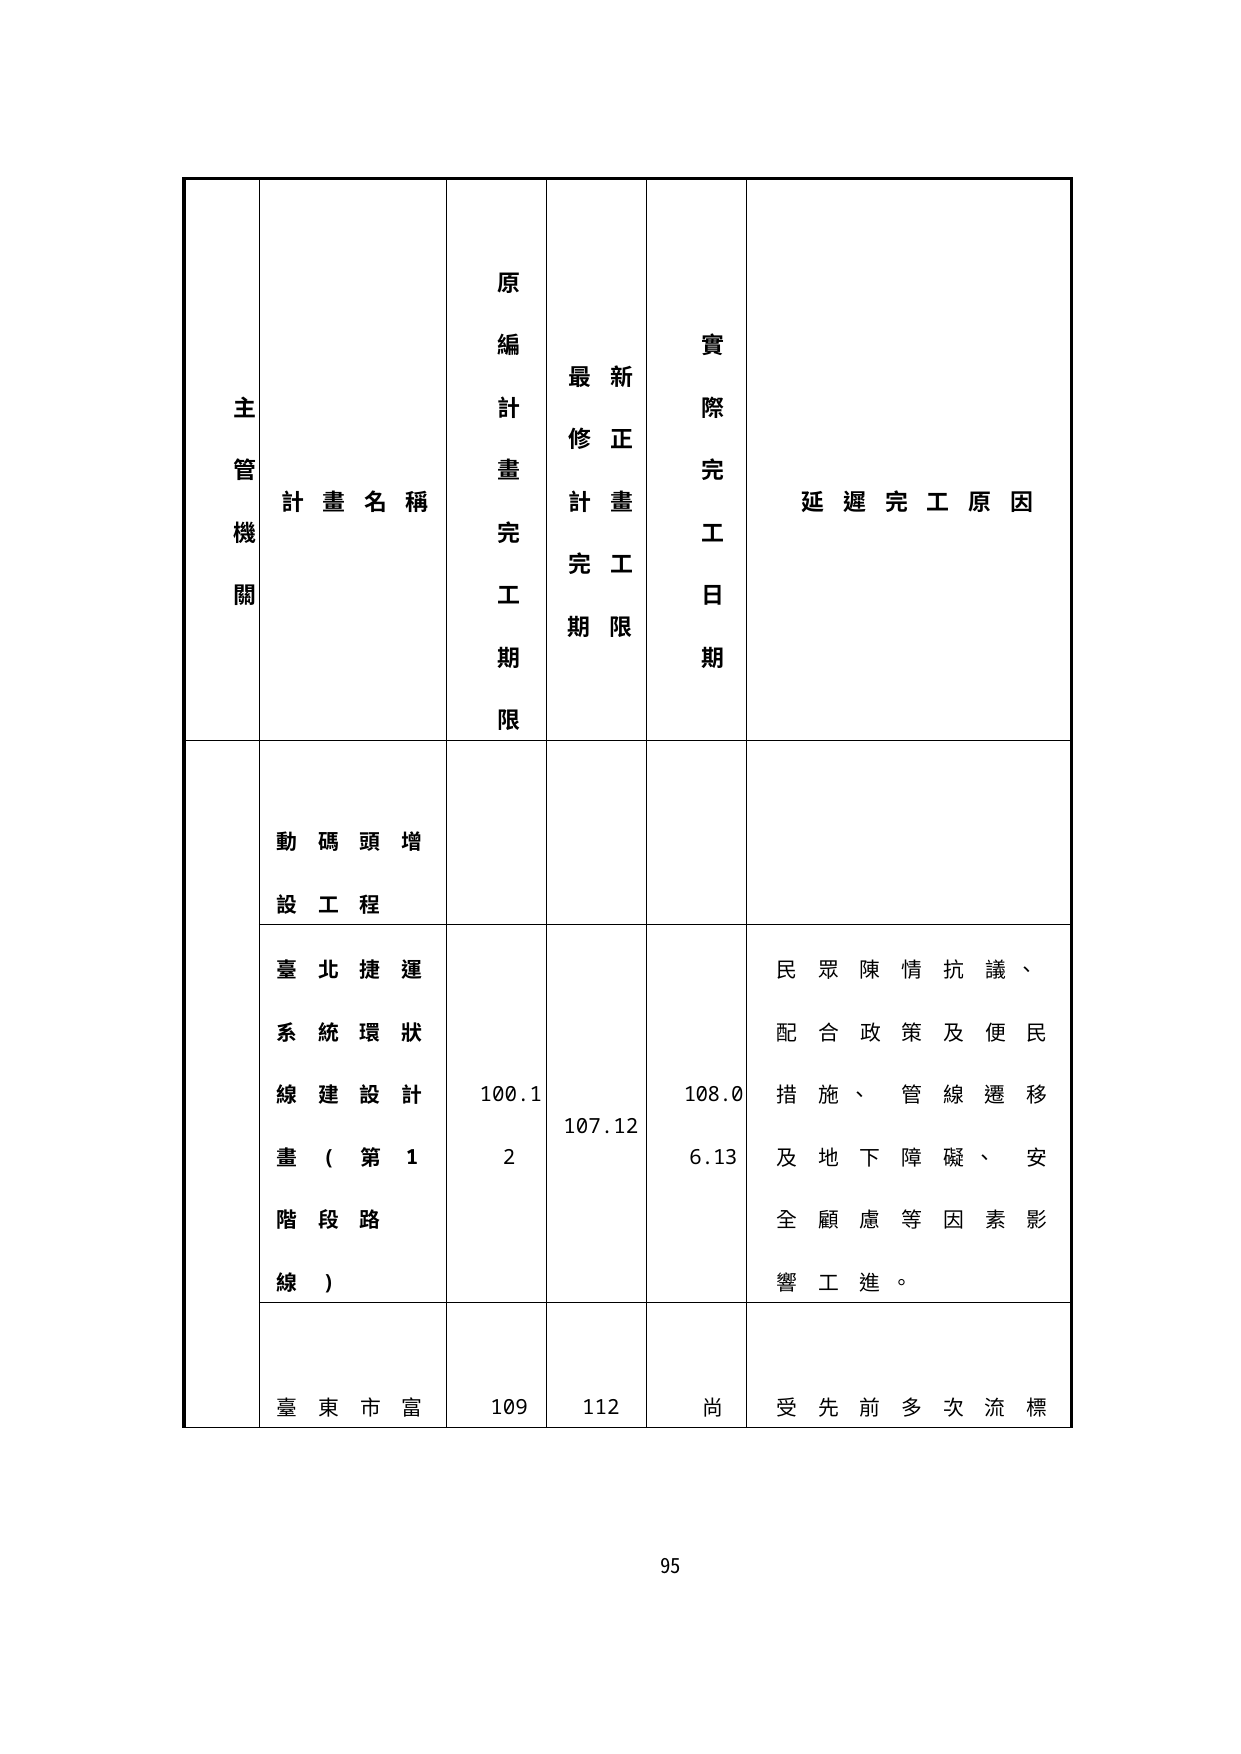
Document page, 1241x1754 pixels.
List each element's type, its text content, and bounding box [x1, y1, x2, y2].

table_header 原編計畫完工期限 [447, 180, 546, 740]
table_cell [647, 741, 746, 924]
table_cell 民眾陳情抗議、配合政策及便民措施、管線遷移及地下障礙、安全顧慮等因素影響工進。 [747, 925, 1070, 1302]
table_cell 109 [447, 1303, 546, 1427]
table_cell 107.12 [547, 925, 646, 1302]
table_cell 臺東市富 [260, 1303, 446, 1427]
table_cell 112 [547, 1303, 646, 1427]
table_cell 動碼頭增設工程 [260, 741, 446, 924]
table_cell 臺北捷運系統環狀線建設計畫(第1階段路線) [260, 925, 446, 1302]
table_header 延遲完工原因 [747, 180, 1070, 740]
table_cell [747, 741, 1070, 924]
table_cell [186, 741, 259, 1427]
table_cell 100.12 [447, 925, 546, 1302]
table_cell 尚 [647, 1303, 746, 1427]
table_cell [447, 741, 546, 924]
table_header 最新修正計畫完工期限 [547, 180, 646, 740]
table_cell 108.06.13 [647, 925, 746, 1302]
table_cell [547, 741, 646, 924]
table_cell 受先前多次流標 [747, 1303, 1070, 1427]
table_header 計畫名稱 [260, 180, 446, 740]
table_header 實際完工日期 [647, 180, 746, 740]
table_header 主管 機關 [186, 180, 259, 740]
